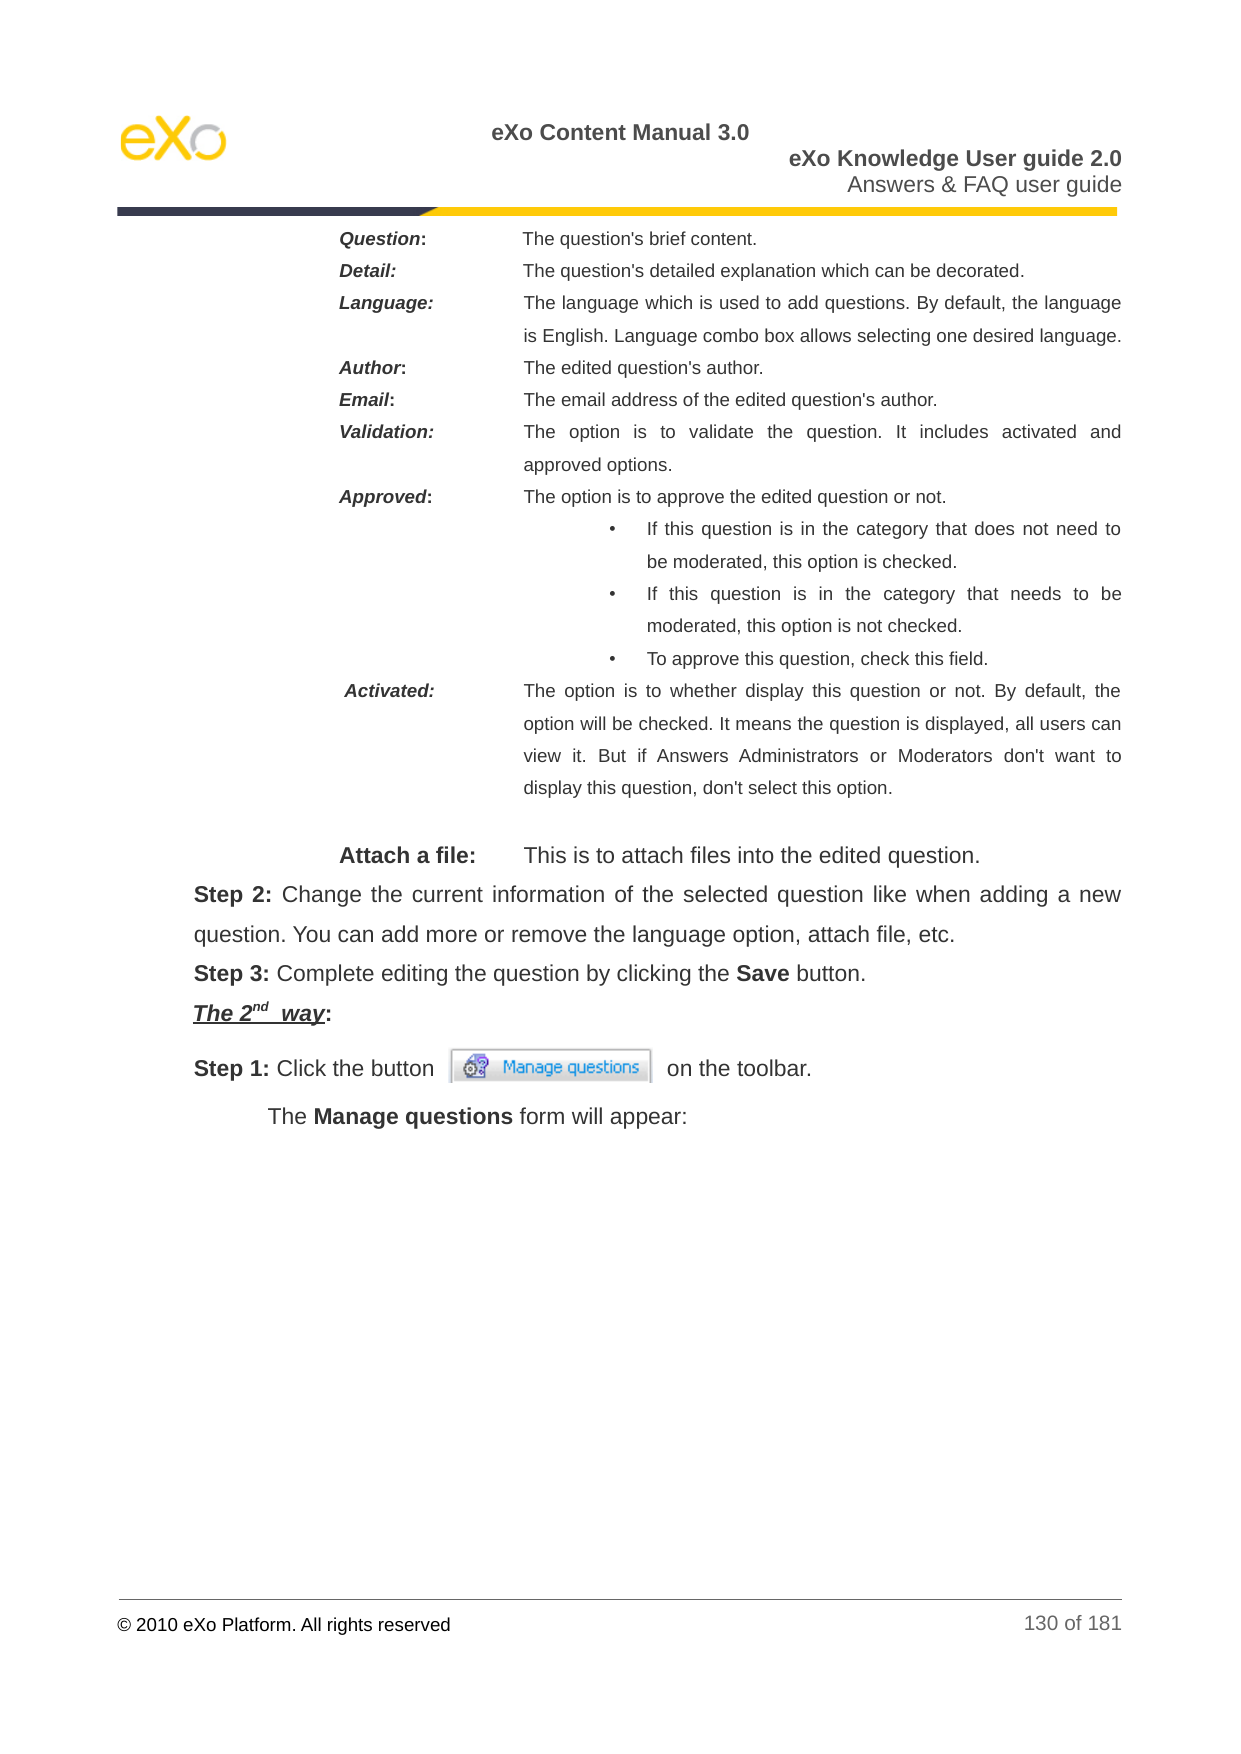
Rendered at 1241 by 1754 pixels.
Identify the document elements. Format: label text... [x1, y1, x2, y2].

text Approved: The option is to approve the edited question or not. [339, 486, 1122, 507]
text Attach a file: This is to attach files into the edited question. [339, 842, 1122, 868]
text Email: The email address of the edited question's author. [339, 389, 1122, 411]
list Step 2: Change the current information of the selected question like when adding a new question. You can add more or remove the language option, attach file, etc. [156, 881, 1122, 947]
text Question: The question's brief content. [118, 228, 1122, 249]
text Activated: The option is to whether display this question or not. By default, the option will be checked. It means the question is displayed, all users can view it. But if Answers Administrators or Moderators don't want to display this question, don't select this option. [339, 680, 1122, 798]
picture [448, 1046, 653, 1083]
list If this question is in the category that needs to be moderated, this option is not checked. [609, 583, 1122, 637]
text Language: The language which is used to add questions. By default, the language is English. Language combo box allows selecting one desired language. [339, 292, 1122, 346]
list Step 1: Click the button on the toolbar. [156, 1039, 1122, 1090]
list If this question is in the category that does not need to be moderated, this option is checked. [609, 518, 1122, 572]
list Step 3: Complete editing the question by clicking the Save button. [156, 960, 1122, 986]
text Validation: The option is to validate the question. It includes activated and approved options. [339, 421, 1122, 475]
text Detail: The question's detailed explanation which can be decorated. [339, 260, 1122, 281]
list To approve this question, check this field. [609, 648, 1122, 669]
text Author: The edited question's author. [339, 357, 1122, 378]
text The 2nd way: [192, 999, 1122, 1026]
list The Manage questions form will appear: [230, 1103, 1122, 1129]
picture [117, 207, 1118, 216]
picture [120, 115, 227, 161]
